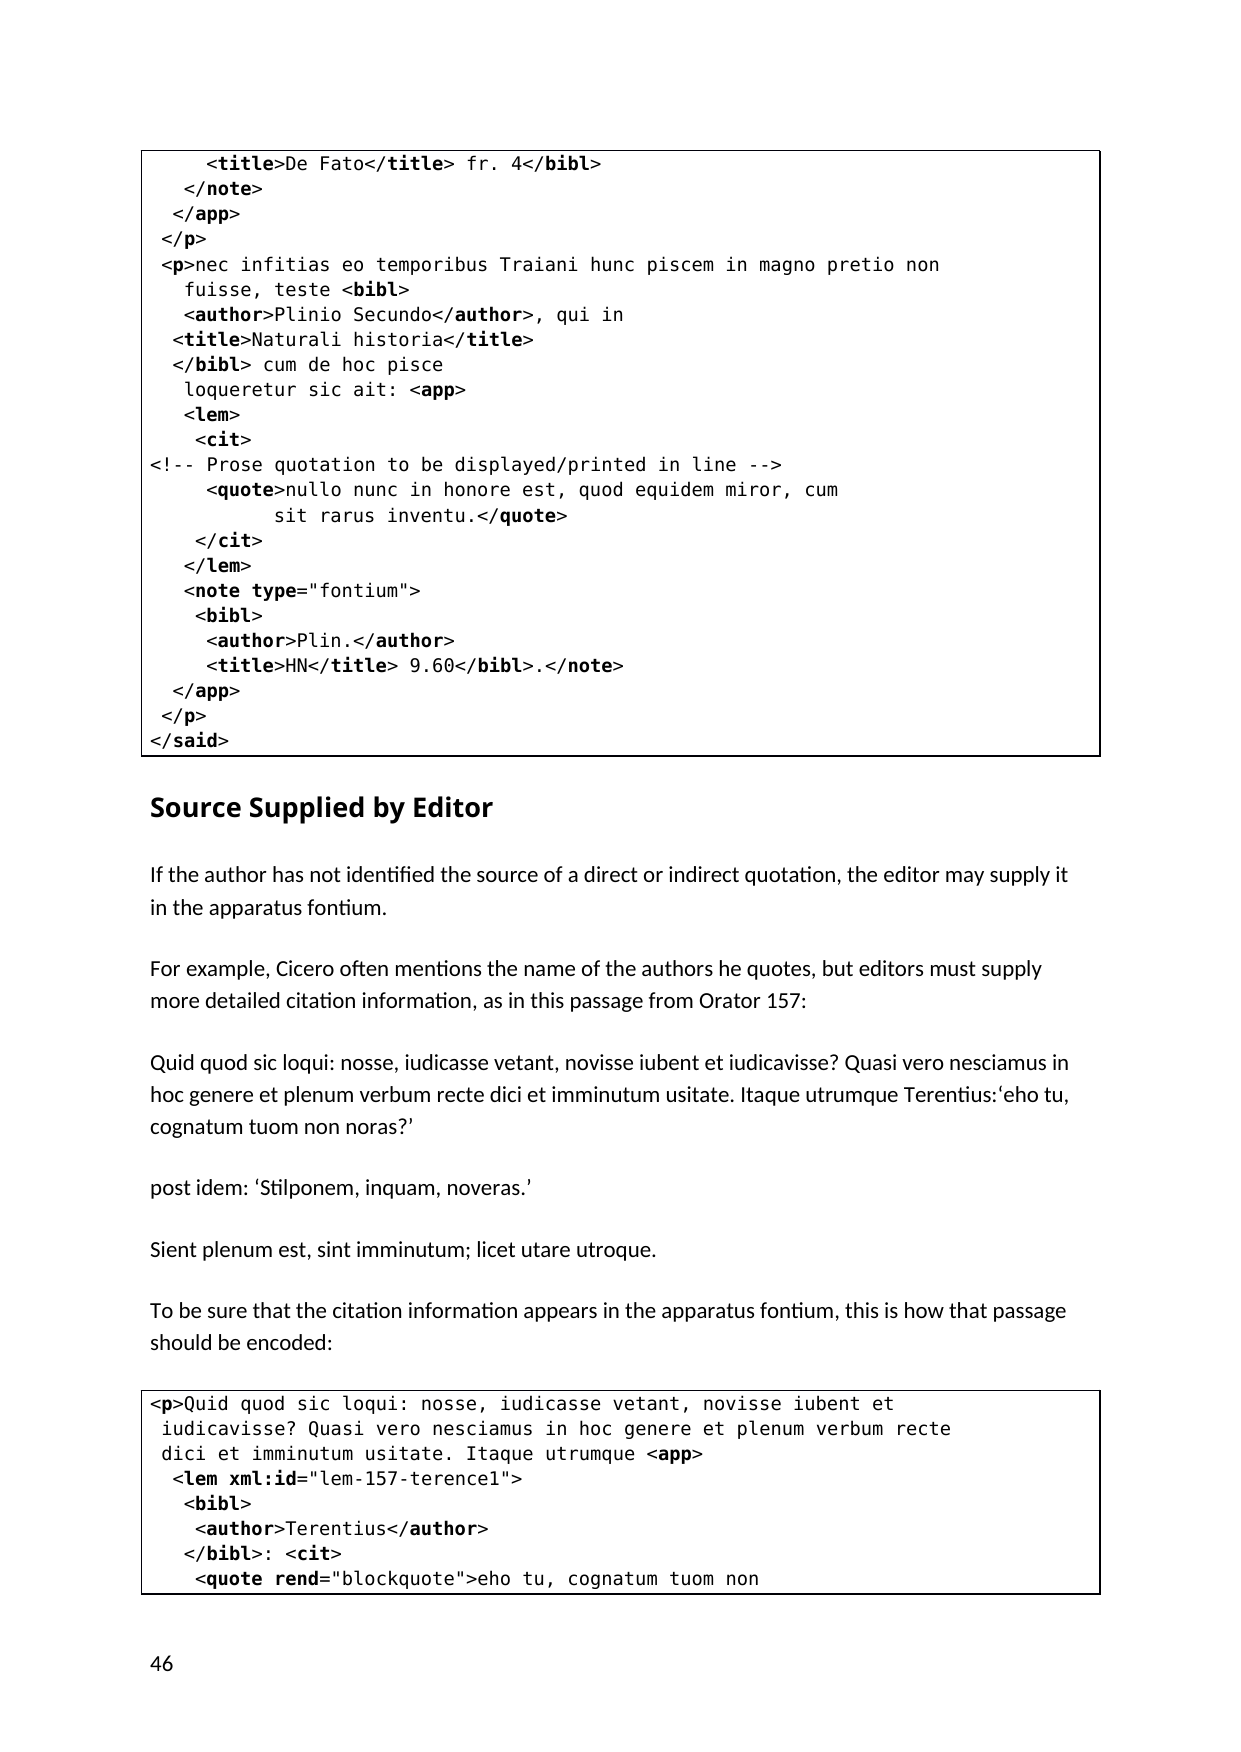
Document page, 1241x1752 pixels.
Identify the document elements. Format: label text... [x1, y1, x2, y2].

text <title>De Fato</title> fr. 4</bibl> </note> </app> </p> <p>nec infitias eo temporibus Traiani hunc piscem in magno pretio non fuisse, teste <bibl> <author>Plinio Secundo</author>, qui in <title>Naturali historia</title> </bibl> cum de hoc pisce loqueretur sic ait: <app> <lem> <cit> <!-- Prose quotation to be displayed/printed in line --> <quote>nullo nunc in honore est, quod equidem miror, cum sit rarus inventu.</quote> </cit> </lem> <note type="fontium"> <bibl> <author>Plin.</author> <title>HN</title> 9.60</bibl>.</note> </app> </p> </said> [142, 151, 1099, 755]
text If the author has not identified the source of a direct or indirect quotation, the editor may supply it in the apparatus fontium. [150, 861, 1090, 921]
subtitle Source Supplied by Editor [150, 789, 1090, 826]
text <p>Quid quod sic loqui: nosse, iudicasse vetant, novisse iubent et iudicavisse? Quasi vero nesciamus in hoc genere et plenum verbum recte dici et imminutum usitate. Itaque utrumque <app> <lem xml:id="lem-157-terence1"> <bibl> <author>Terentius</author> </bibl>: <cit> <quote rend="blockquote">eho tu, cognatum tuom non [142, 1391, 1099, 1593]
text For example, Cicero often mentions the name of the authors he quotes, but editors must supply more detailed citation information, as in this passage from Orator 157: [150, 954, 1090, 1014]
text To be sure that the citation information appears in the apparatus fontium, this is how that passage should be encoded: [150, 1296, 1090, 1356]
text Sient plenum est, sint imminutum; licet utare utroque. [150, 1235, 1090, 1263]
text Quid quod sic loqui: nosse, iudicasse vetant, novisse iubent et iudicavisse? Quasi vero nesciamus in hoc genere et plenum verbum recte dici et imminutum usitate. Itaque utrumque Terentius:‘eho tu, cognatum tuom non noras?’ [150, 1048, 1090, 1140]
text post idem: ‘Stilponem, inquam, noveras.’ [150, 1173, 1090, 1201]
